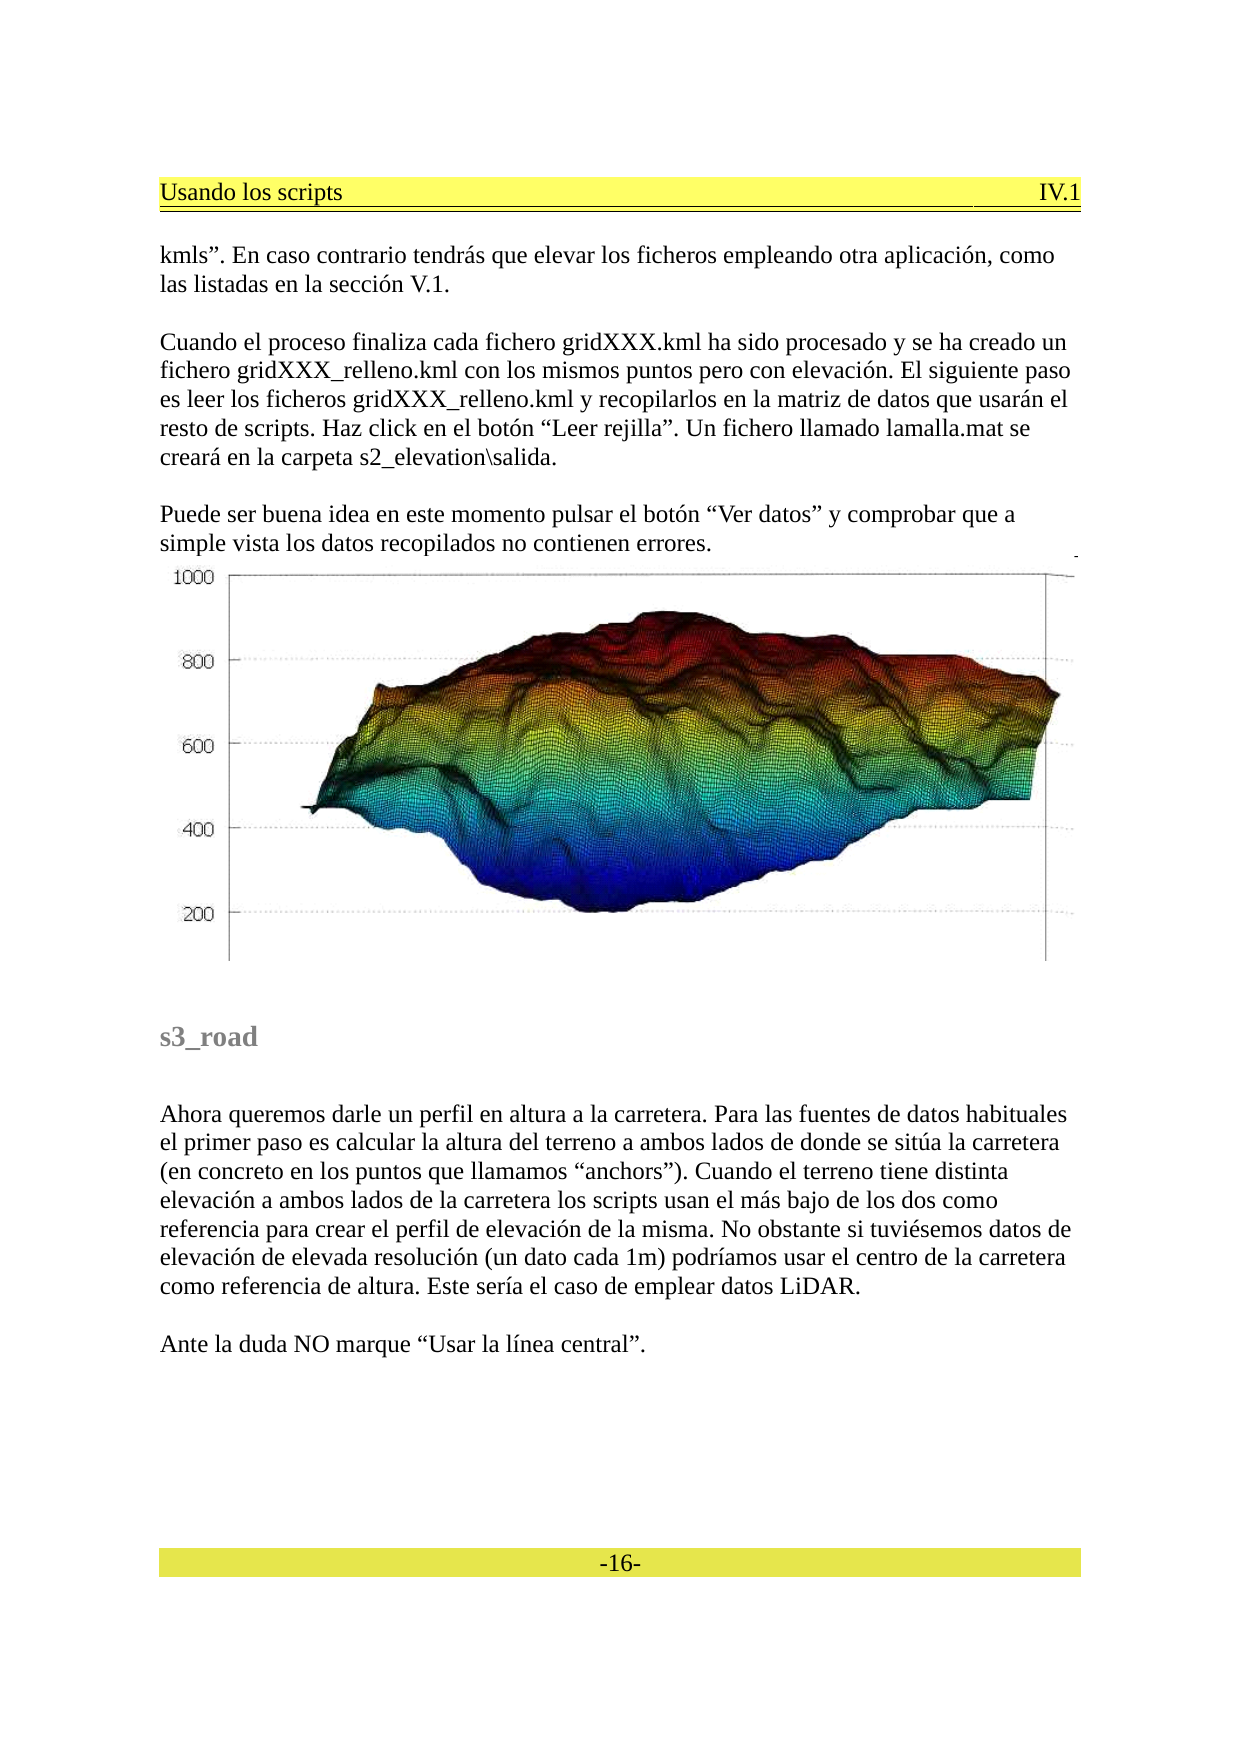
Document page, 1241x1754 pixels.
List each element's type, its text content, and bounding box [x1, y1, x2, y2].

subtitle s3_road [159, 1019, 1081, 1052]
text kmls”. En caso contrario tendrás que elevar los ficheros empleando otra aplicación, como las listadas en la sección V.1. [159, 240, 1081, 298]
text Cuando el proceso finaliza cada fichero gridXXX.kml ha sido procesado y se ha creado un fichero gridXXX_relleno.kml con los mismos puntos pero con elevación. El siguiente paso es leer los ficheros gridXXX_relleno.kml y recopilarlos en la matriz de datos que usarán el resto de scripts. Haz click en el botón “Leer rejilla”. Un fichero llamado lamalla.mat se creará en la carpeta s2_elevation\salida. [159, 327, 1081, 470]
text Ahora queremos darle un perfil en altura a la carretera. Para las fuentes de datos habituales el primer paso es calcular la altura del terreno a ambos lados de donde se sitúa la carretera (en concreto en los puntos que llamamos “anchors”). Cuando el terreno tiene distinta elevación a ambos lados de la carretera los scripts usan el más bajo de los dos como referencia para crear el perfil de elevación de la misma. No obstante si tuviésemos datos de elevación de elevada resolución (un dato cada 1m) podríamos usar el centro de la carretera como referencia de altura. Este sería el caso de emplear datos LiDAR. [159, 1099, 1081, 1300]
text Ante la duda NO marque “Usar la línea central”. [159, 1329, 1081, 1357]
text Puede ser buena idea en este momento pulsar el botón “Ver datos” y comprobar que a simple vista los datos recopilados no contienen errores. [159, 499, 1081, 557]
